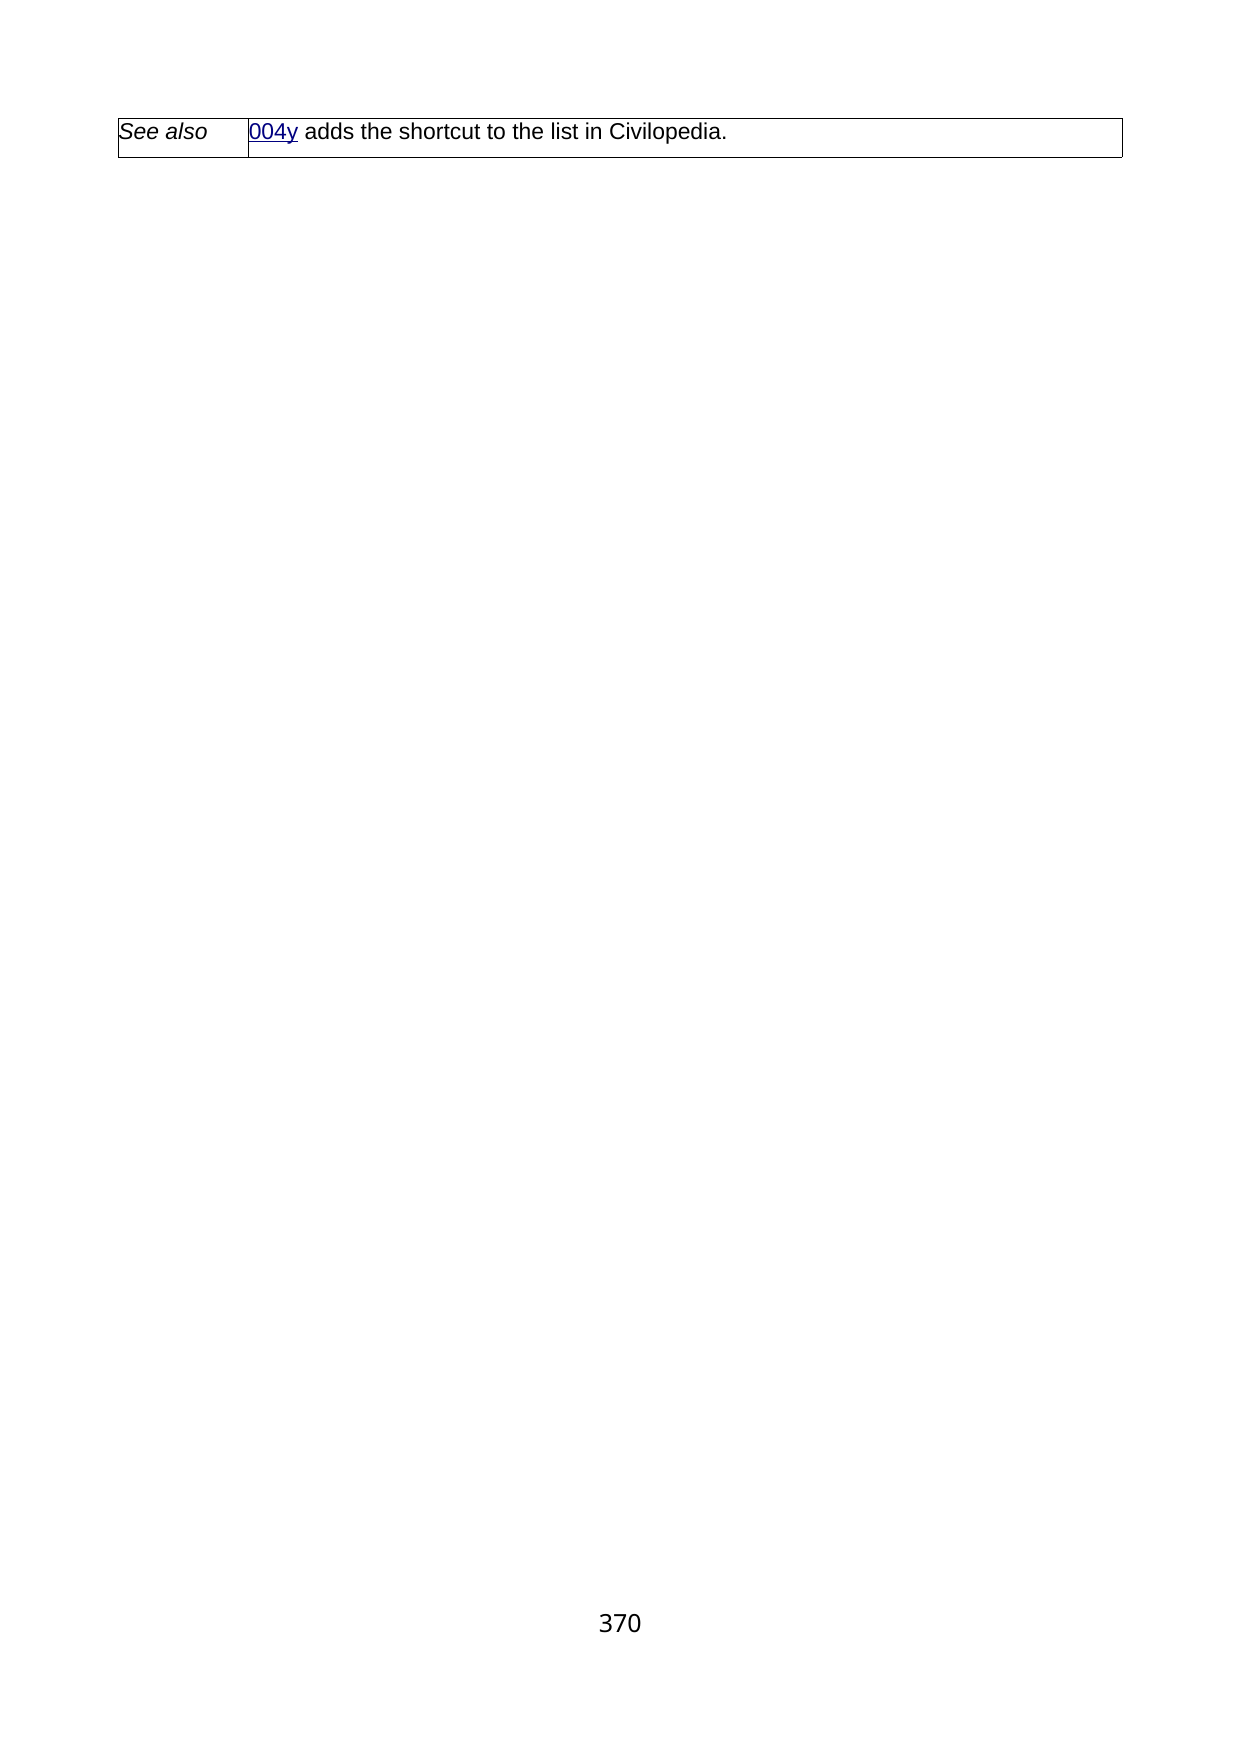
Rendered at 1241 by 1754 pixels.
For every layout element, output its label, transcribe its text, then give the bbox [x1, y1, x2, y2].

table_cell 004y adds the shortcut to the list in Civilopedia. [249, 119, 1122, 157]
table_cell See also [119, 119, 248, 157]
